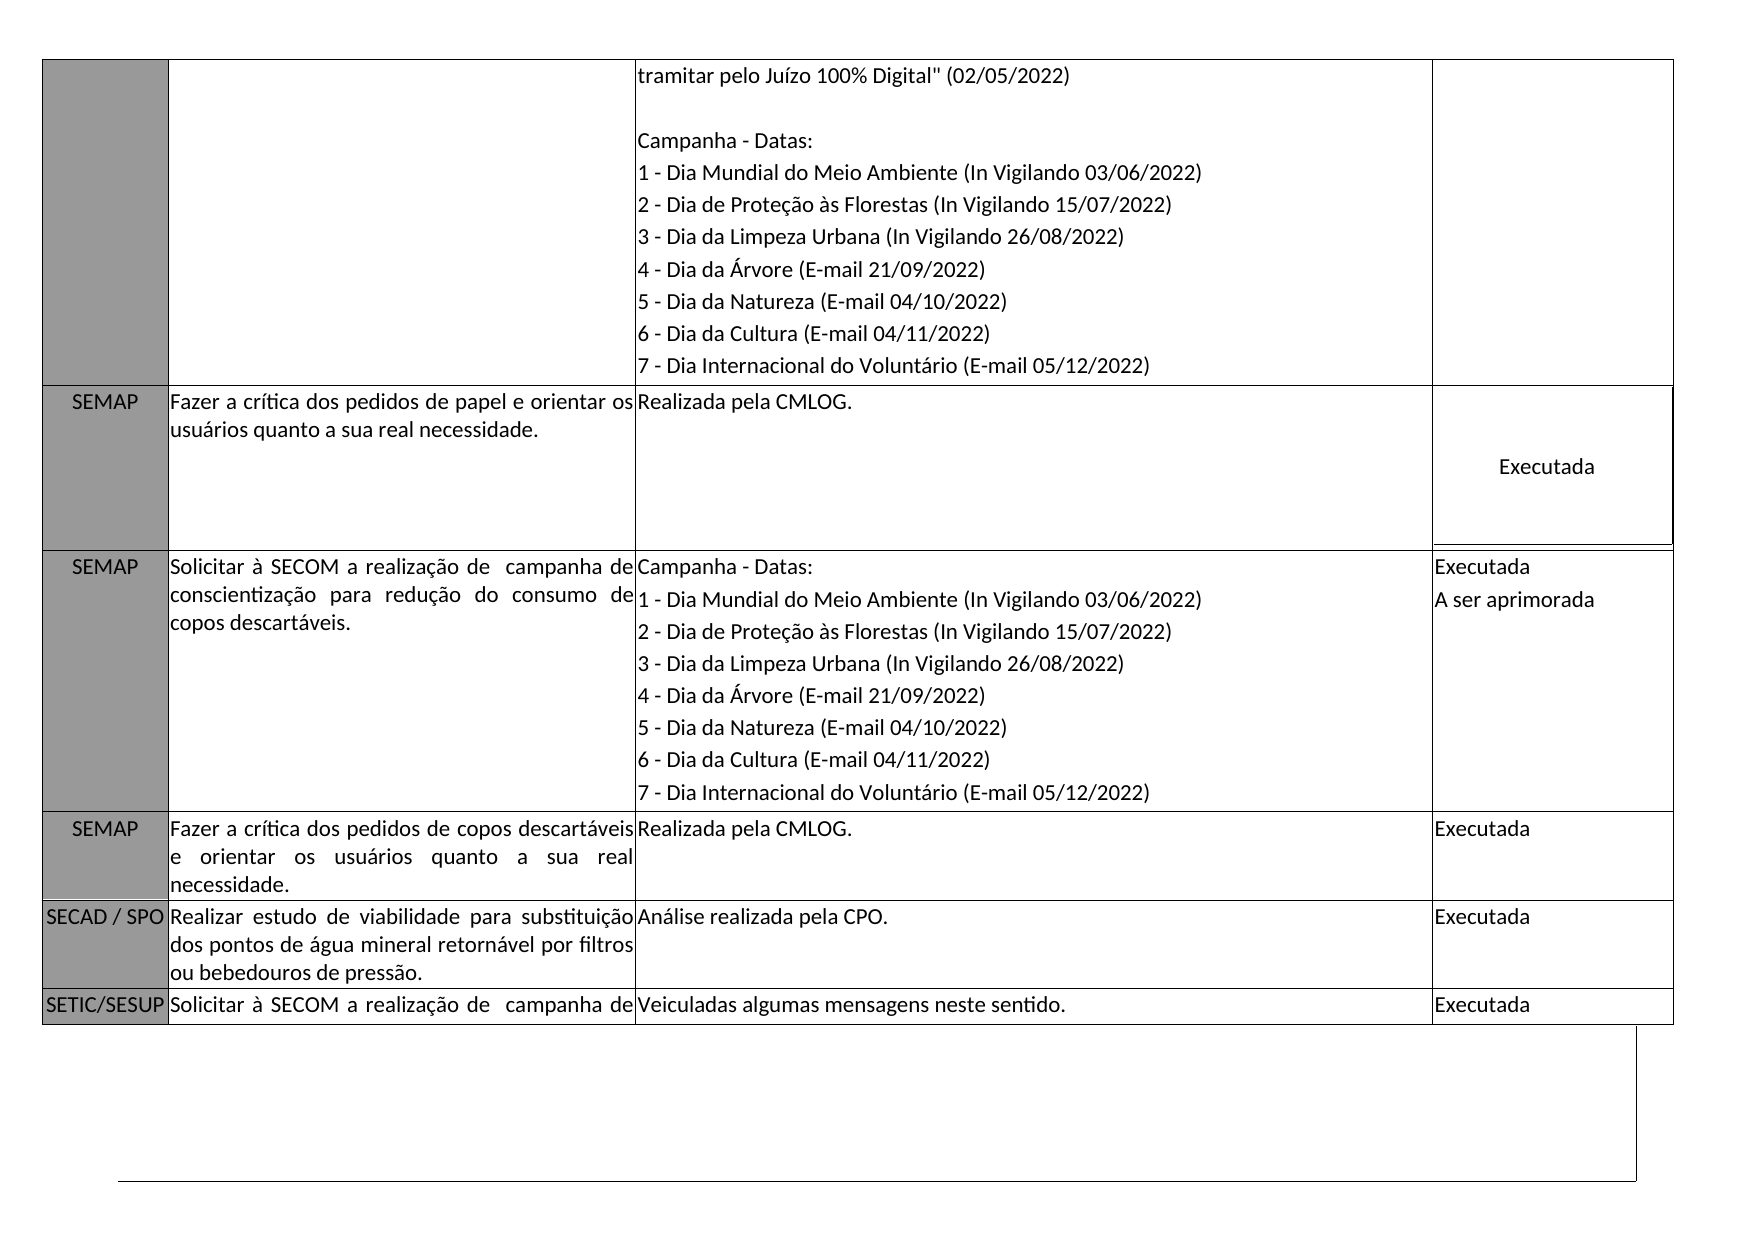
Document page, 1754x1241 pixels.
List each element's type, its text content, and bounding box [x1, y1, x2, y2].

table_cell SEMAP [43, 551, 168, 811]
table_cell Veiculadas algumas mensagens neste sentido. [636, 989, 1432, 1024]
table_cell Solicitar à SECOM a realização de campanha de conscientização para redução do consumo de copos descartáveis. [169, 551, 635, 811]
table_cell Executada [1433, 812, 1673, 899]
table_cell Executada [1433, 989, 1673, 1024]
table_cell SECAD / SPO [43, 901, 168, 988]
table_cell Fazer a crítica dos pedidos de copos descartáveis e orientar os usuários quanto a sua real necessidade. [169, 812, 635, 899]
table_cell Realizar estudo de viabilidade para substituição dos pontos de água mineral retornável por filtros ou bebedouros de pressão. [169, 901, 635, 988]
table_cell SEMAP [43, 812, 168, 899]
table_cell [43, 60, 168, 385]
table_cell tramitar pelo Juízo 100% Digital" (02/05/2022) Campanha - Datas: 1 - Dia Mundial do Meio Ambiente (In Vigilando 03/06/2022) 2 - Dia de Proteção às Florestas (In Vigilando 15/07/2022) 3 - Dia da Limpeza Urbana (In Vigilando 26/08/2022) 4 - Dia da Árvore (E-mail 21/09/2022) 5 - Dia da Natureza (E-mail 04/10/2022) 6 - Dia da Cultura (E-mail 04/11/2022) 7 - Dia Internacional do Voluntário (E-mail 05/12/2022) [636, 60, 1432, 385]
table_cell SETIC/SESUP [43, 989, 168, 1024]
table_cell Fazer a crítica dos pedidos de papel e orientar os usuários quanto a sua real necessidade. [169, 386, 635, 550]
table_cell Análise realizada pela CPO. [636, 901, 1432, 988]
table_cell Executada [1433, 386, 1673, 550]
table_cell Executada [1433, 901, 1673, 988]
table_cell [1433, 60, 1673, 385]
table_cell SEMAP [43, 386, 168, 550]
table_cell Realizada pela CMLOG. [636, 812, 1432, 899]
table_cell [169, 60, 635, 385]
table_cell Solicitar à SECOM a realização de campanha de [169, 989, 635, 1024]
table_cell Executada A ser aprimorada [1433, 551, 1673, 811]
table_cell Realizada pela CMLOG. [636, 386, 1432, 550]
table_cell Campanha - Datas: 1 - Dia Mundial do Meio Ambiente (In Vigilando 03/06/2022) 2 - Dia de Proteção às Florestas (In Vigilando 15/07/2022) 3 - Dia da Limpeza Urbana (In Vigilando 26/08/2022) 4 - Dia da Árvore (E-mail 21/09/2022) 5 - Dia da Natureza (E-mail 04/10/2022) 6 - Dia da Cultura (E-mail 04/11/2022) 7 - Dia Internacional do Voluntário (E-mail 05/12/2022) [636, 551, 1432, 811]
